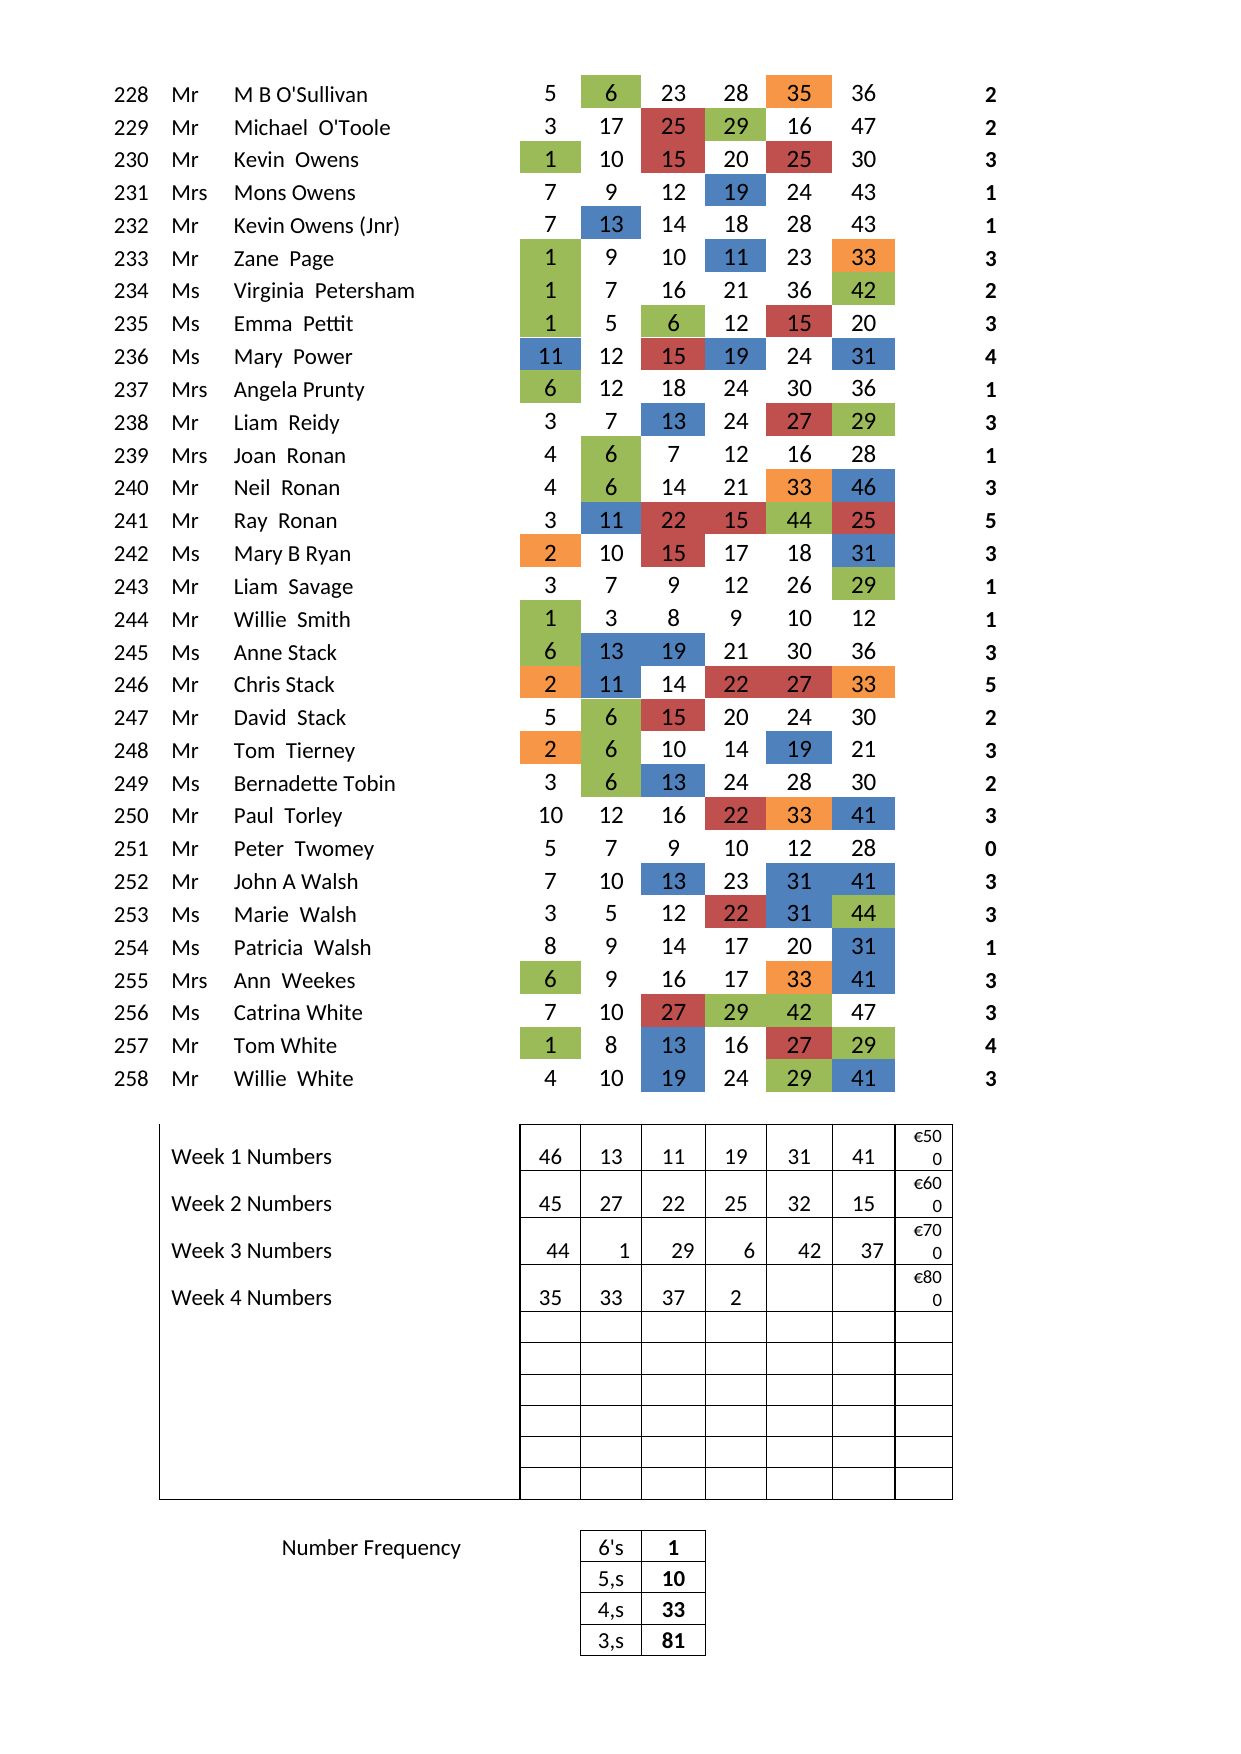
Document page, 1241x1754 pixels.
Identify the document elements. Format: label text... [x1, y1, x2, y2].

table_cell [767, 1437, 832, 1467]
table_cell 20 [766, 928, 832, 961]
table_cell 42 [832, 272, 895, 305]
table_cell [895, 1624, 953, 1655]
table_cell [895, 75, 953, 108]
table_cell 29 [705, 108, 766, 141]
table_cell 31 [832, 928, 895, 961]
table_cell [895, 895, 953, 928]
table_cell [705, 1092, 766, 1123]
table_cell 1 [520, 272, 581, 305]
table_cell 33 [832, 239, 895, 272]
table_cell 3 [953, 895, 1028, 928]
table_cell [895, 699, 953, 731]
table_cell [85, 1170, 159, 1217]
table_cell Mr [160, 239, 222, 272]
table_cell [642, 1437, 705, 1467]
table_cell Mr [160, 1027, 222, 1059]
table_cell Anne Stack [223, 633, 520, 666]
table_cell 11 [520, 338, 581, 370]
table_cell Ms [160, 534, 222, 567]
table_cell [953, 1405, 1028, 1436]
table_cell [895, 1530, 953, 1561]
table_cell 7 [581, 567, 641, 600]
table_cell 5 [520, 699, 581, 731]
table_cell [641, 1500, 705, 1530]
table_cell 14 [641, 469, 705, 502]
table_cell Ann Weekes [223, 961, 520, 994]
table_cell [953, 1561, 1028, 1592]
table_cell 2 [953, 764, 1028, 797]
table_cell Mrs [160, 436, 222, 469]
table_cell 41 [832, 1059, 895, 1092]
table_cell 10 [520, 797, 581, 830]
table_cell 4 [953, 338, 1028, 370]
table_cell Kevin Owens (Jnr) [223, 206, 520, 239]
table_cell [953, 1170, 1028, 1217]
table_cell 13 [581, 206, 641, 239]
table_cell 2 [953, 699, 1028, 731]
table_cell [160, 1342, 222, 1373]
table_cell 13 [581, 633, 641, 666]
table_cell [85, 1467, 159, 1498]
table_cell [895, 469, 953, 502]
table_cell Mary B Ryan [223, 534, 520, 567]
table_cell Mr [160, 502, 222, 534]
table_cell 4 [953, 1027, 1028, 1059]
table_cell [223, 1592, 520, 1623]
table_cell 31 [832, 338, 895, 370]
table_cell [895, 600, 953, 633]
table_cell Willie Smith [223, 600, 520, 633]
table_cell [581, 1312, 641, 1342]
table_cell 255 [85, 961, 160, 994]
table_cell 236 [85, 338, 160, 370]
table_cell 1 [520, 305, 581, 337]
table_cell Ms [160, 895, 222, 928]
table_cell 23 [641, 75, 705, 108]
table_cell 33 [832, 666, 895, 698]
table_cell 22 [642, 1171, 705, 1217]
table_cell 41 [833, 1125, 894, 1170]
table_cell [642, 1312, 705, 1342]
table_cell [895, 764, 953, 797]
table_cell €600 [896, 1171, 952, 1217]
table_cell 9 [705, 600, 766, 633]
table_cell Tom White [223, 1027, 520, 1059]
table_cell 238 [85, 403, 160, 436]
table_cell 1 [953, 206, 1028, 239]
table_cell [895, 1092, 953, 1123]
table_cell 28 [832, 830, 895, 862]
table_cell Ms [160, 338, 222, 370]
table_cell 27 [766, 403, 832, 436]
table_cell 18 [705, 206, 766, 239]
table_cell [953, 1624, 1028, 1655]
table_cell 11 [705, 239, 766, 272]
table_cell 10 [705, 830, 766, 862]
table_cell 18 [641, 370, 705, 403]
table_cell [895, 928, 953, 961]
table_cell [160, 1092, 222, 1123]
table_cell 1 [953, 370, 1028, 403]
table_cell [521, 1375, 580, 1405]
table_cell 3 [953, 305, 1028, 337]
table_cell 14 [641, 928, 705, 961]
table_cell [160, 1500, 222, 1530]
table_cell 17 [705, 961, 766, 994]
table_cell [832, 1092, 895, 1123]
table_cell [223, 1500, 520, 1530]
table_cell [520, 1624, 580, 1655]
table_cell 42 [767, 1218, 832, 1264]
table_cell 0 [953, 830, 1028, 862]
table_cell [85, 1264, 159, 1311]
table_cell [520, 1592, 580, 1623]
table_cell [896, 1468, 952, 1498]
table_cell 14 [641, 206, 705, 239]
table_cell Number Frequency [223, 1530, 520, 1561]
table_cell 9 [581, 239, 641, 272]
table_cell Ms [160, 633, 222, 666]
table_cell 12 [581, 338, 641, 370]
table_cell 243 [85, 567, 160, 600]
table_cell 12 [641, 895, 705, 928]
table_cell [953, 1499, 1028, 1530]
table_cell 36 [832, 370, 895, 403]
table_cell [895, 436, 953, 469]
table_cell [895, 1592, 953, 1623]
table_cell [223, 1436, 519, 1467]
table_cell 12 [581, 370, 641, 403]
table_cell [85, 1217, 159, 1264]
table_cell 10 [641, 731, 705, 764]
table_cell [223, 1405, 519, 1436]
table_cell 12 [705, 436, 766, 469]
table_cell 25 [766, 141, 832, 173]
table_cell [581, 1468, 641, 1498]
table_cell 17 [705, 534, 766, 567]
table_cell 27 [581, 1171, 641, 1217]
table_cell [85, 1124, 159, 1170]
table_cell 254 [85, 928, 160, 961]
table_cell Mr [160, 600, 222, 633]
table_cell 18 [766, 534, 832, 567]
table_cell [160, 1561, 222, 1592]
table_cell [581, 1437, 641, 1467]
table_cell M B O'Sullivan [223, 75, 520, 108]
table_cell 33 [766, 797, 832, 830]
table_cell 16 [641, 272, 705, 305]
table_cell 37 [642, 1265, 705, 1311]
table_cell 5 [953, 502, 1028, 534]
table_cell [520, 1500, 581, 1530]
table_cell 30 [766, 370, 832, 403]
table_cell 1 [953, 600, 1028, 633]
table_cell [896, 1312, 952, 1342]
table_cell 24 [705, 403, 766, 436]
table_cell 2 [520, 534, 581, 567]
table_cell 10 [642, 1562, 705, 1592]
table_cell [706, 1468, 766, 1498]
table_cell 3 [953, 1059, 1028, 1092]
table_cell 14 [641, 666, 705, 698]
table_cell [833, 1406, 894, 1436]
table_cell [85, 1499, 160, 1530]
table_cell €700 [896, 1218, 952, 1264]
table_cell 251 [85, 830, 160, 862]
table_cell [895, 338, 953, 370]
table_cell Angela Prunty [223, 370, 520, 403]
table_cell Mr [160, 731, 222, 764]
table_cell [833, 1437, 894, 1467]
table_cell 31 [832, 534, 895, 567]
table_cell 3 [581, 600, 641, 633]
table_cell [706, 1312, 766, 1342]
table_cell [85, 1374, 159, 1405]
table_cell [833, 1265, 894, 1311]
table_cell 41 [832, 863, 895, 895]
table_cell [642, 1375, 705, 1405]
table_cell 21 [705, 633, 766, 666]
table_cell 248 [85, 731, 160, 764]
table_cell [953, 1592, 1028, 1623]
table_cell 33 [766, 961, 832, 994]
table_cell 8 [581, 1027, 641, 1059]
table_cell 247 [85, 699, 160, 731]
table_cell [766, 1092, 832, 1123]
table_cell [833, 1468, 894, 1498]
table_cell 10 [766, 600, 832, 633]
table_cell 234 [85, 272, 160, 305]
table_cell 31 [766, 895, 832, 928]
table_cell 4 [520, 469, 581, 502]
table_cell [767, 1312, 832, 1342]
table_cell 1 [581, 1218, 641, 1264]
table_cell 4 [520, 1059, 581, 1092]
table_cell 35 [766, 75, 832, 108]
table_cell 10 [581, 534, 641, 567]
table_cell 3 [953, 239, 1028, 272]
table_cell 1 [953, 567, 1028, 600]
table_cell 36 [766, 272, 832, 305]
table_cell 257 [85, 1027, 160, 1059]
table_cell 232 [85, 206, 160, 239]
table_cell [895, 174, 953, 206]
table_cell 29 [832, 1027, 895, 1059]
table_cell [896, 1437, 952, 1467]
table_cell 5 [581, 305, 641, 337]
table_cell 245 [85, 633, 160, 666]
table_cell [895, 666, 953, 698]
table_cell [895, 1500, 953, 1530]
table_cell [953, 1217, 1028, 1264]
table_cell Mr [160, 206, 222, 239]
table_cell [895, 370, 953, 403]
table_cell 258 [85, 1059, 160, 1092]
table_cell [706, 1343, 766, 1373]
table_cell 25 [641, 108, 705, 141]
table_cell [895, 994, 953, 1027]
table_cell 10 [581, 141, 641, 173]
table_cell 3 [953, 797, 1028, 830]
table_cell Week 1 Numbers [160, 1124, 519, 1170]
table_cell Virginia Petersham [223, 272, 520, 305]
table_cell 16 [705, 1027, 766, 1059]
table_cell [767, 1265, 832, 1311]
table_cell 44 [766, 502, 832, 534]
table_cell [895, 797, 953, 830]
table_cell Ms [160, 928, 222, 961]
table_cell Mr [160, 108, 222, 141]
table_cell 8 [641, 600, 705, 633]
table_cell 12 [832, 600, 895, 633]
table_cell [706, 1561, 766, 1592]
table_cell [85, 1311, 159, 1342]
table_cell [160, 1467, 222, 1498]
table_cell 1 [953, 928, 1028, 961]
table_cell [766, 1500, 832, 1530]
table_cell [581, 1375, 641, 1405]
table_cell Liam Reidy [223, 403, 520, 436]
table_cell [85, 1592, 160, 1623]
table_cell [832, 1624, 895, 1655]
table_cell [160, 1530, 222, 1561]
table_cell Mrs [160, 961, 222, 994]
table_cell 41 [832, 961, 895, 994]
table_cell 81 [642, 1625, 705, 1655]
table_cell 10 [581, 1059, 641, 1092]
table_cell 244 [85, 600, 160, 633]
table_cell [895, 403, 953, 436]
table_cell [521, 1468, 580, 1498]
table_cell Chris Stack [223, 666, 520, 698]
table_cell 31 [767, 1125, 832, 1170]
table_cell 3 [953, 141, 1028, 173]
table_cell 30 [832, 764, 895, 797]
table_cell 3 [953, 534, 1028, 567]
table_cell [641, 1092, 705, 1123]
table_cell 15 [705, 502, 766, 534]
table_cell 2 [953, 272, 1028, 305]
table_cell [766, 1592, 832, 1623]
table_cell 43 [832, 174, 895, 206]
table_cell Ray Ronan [223, 502, 520, 534]
table_cell 7 [520, 994, 581, 1027]
table_cell [521, 1343, 580, 1373]
table_cell Marie Walsh [223, 895, 520, 928]
table_cell [895, 633, 953, 666]
table_cell 46 [521, 1125, 580, 1170]
table_cell [642, 1406, 705, 1436]
table_cell 242 [85, 534, 160, 567]
table_cell [832, 1561, 895, 1592]
table_cell 29 [705, 994, 766, 1027]
table_cell 16 [766, 436, 832, 469]
table_cell 21 [705, 272, 766, 305]
table_cell [895, 272, 953, 305]
table_cell 1 [520, 141, 581, 173]
table_cell 13 [641, 403, 705, 436]
table_cell [160, 1374, 222, 1405]
table_cell 249 [85, 764, 160, 797]
table_cell 41 [832, 797, 895, 830]
table_cell Kevin Owens [223, 141, 520, 173]
table_cell [85, 1405, 159, 1436]
table_cell 36 [832, 75, 895, 108]
table_cell 6 [641, 305, 705, 337]
table_cell [832, 1592, 895, 1623]
table_cell 21 [705, 469, 766, 502]
table_cell 3 [953, 633, 1028, 666]
table_cell [767, 1343, 832, 1373]
table_cell 30 [766, 633, 832, 666]
table_cell 6 [581, 436, 641, 469]
table_cell 25 [832, 502, 895, 534]
table_cell [223, 1092, 520, 1123]
table_cell 43 [832, 206, 895, 239]
table_cell Mr [160, 141, 222, 173]
table_cell [85, 1561, 160, 1592]
table_cell 24 [705, 370, 766, 403]
table_cell [896, 1406, 952, 1436]
table_cell Michael O'Toole [223, 108, 520, 141]
table_cell 228 [85, 75, 160, 108]
table_cell 44 [521, 1218, 580, 1264]
table_cell 22 [705, 797, 766, 830]
table_cell [223, 1561, 520, 1592]
table_cell Mr [160, 403, 222, 436]
table_cell 9 [581, 961, 641, 994]
table_cell [581, 1343, 641, 1373]
table_cell 246 [85, 666, 160, 698]
table_cell 253 [85, 895, 160, 928]
table_cell Catrina White [223, 994, 520, 1027]
table_cell 45 [521, 1171, 580, 1217]
table_cell 4,s [581, 1593, 641, 1623]
table_cell 24 [705, 764, 766, 797]
table_cell 19 [641, 633, 705, 666]
table_cell [895, 502, 953, 534]
table_cell [953, 1374, 1028, 1405]
table_cell 7 [581, 272, 641, 305]
table_cell 11 [581, 502, 641, 534]
table_cell 30 [832, 699, 895, 731]
table_cell 2 [706, 1265, 766, 1311]
table_cell [896, 1343, 952, 1373]
table_cell 6's [581, 1531, 641, 1561]
table_cell [953, 1467, 1028, 1498]
table_cell 241 [85, 502, 160, 534]
table_cell 3 [520, 567, 581, 600]
table_cell 46 [832, 469, 895, 502]
table_cell Emma Pettit [223, 305, 520, 337]
table_cell 22 [705, 666, 766, 698]
table_cell €800 [896, 1265, 952, 1311]
table_cell 1 [953, 174, 1028, 206]
table_cell 24 [766, 174, 832, 206]
table_cell 13 [581, 1125, 641, 1170]
table_cell 5 [520, 830, 581, 862]
table_cell [581, 1092, 641, 1123]
table_cell Ms [160, 764, 222, 797]
table_cell [223, 1467, 519, 1498]
table_cell Mr [160, 699, 222, 731]
table_cell Week 2 Numbers [160, 1170, 519, 1217]
table_cell 230 [85, 141, 160, 173]
table_cell 30 [832, 141, 895, 173]
table_cell 231 [85, 174, 160, 206]
table_cell [895, 206, 953, 239]
table_cell 16 [641, 961, 705, 994]
table_cell [895, 1561, 953, 1592]
table_cell 250 [85, 797, 160, 830]
table_cell [953, 1124, 1028, 1170]
table_cell Patricia Walsh [223, 928, 520, 961]
table_cell Mr [160, 666, 222, 698]
table_cell 3 [520, 403, 581, 436]
table_cell [521, 1406, 580, 1436]
table_cell 32 [767, 1171, 832, 1217]
table_cell [160, 1311, 222, 1342]
table_cell 19 [706, 1125, 766, 1170]
table_cell 3 [953, 994, 1028, 1027]
table_cell 29 [832, 567, 895, 600]
table_cell 29 [766, 1059, 832, 1092]
table_cell 3 [953, 863, 1028, 895]
table_cell 16 [641, 797, 705, 830]
table_cell 2 [953, 108, 1028, 141]
table_cell 12 [641, 174, 705, 206]
table_cell 31 [766, 863, 832, 895]
table_cell [85, 1092, 160, 1123]
table_cell 7 [520, 174, 581, 206]
table_cell 1 [953, 436, 1028, 469]
table_cell 229 [85, 108, 160, 141]
table_cell [766, 1561, 832, 1592]
table_cell 8 [520, 928, 581, 961]
table_cell [833, 1375, 894, 1405]
table_cell 15 [641, 338, 705, 370]
table_cell [521, 1437, 580, 1467]
table_cell [895, 731, 953, 764]
table_cell 9 [641, 567, 705, 600]
table_cell Mr [160, 1059, 222, 1092]
table_cell 42 [766, 994, 832, 1027]
table_cell [160, 1405, 222, 1436]
table_cell [953, 1264, 1028, 1311]
table_cell Willie White [223, 1059, 520, 1092]
table_cell 17 [581, 108, 641, 141]
table_cell [895, 567, 953, 600]
table_cell 6 [581, 699, 641, 731]
table_cell 237 [85, 370, 160, 403]
table_cell 37 [833, 1218, 894, 1264]
table_cell [85, 1342, 159, 1373]
table_cell 19 [641, 1059, 705, 1092]
table_cell 10 [581, 994, 641, 1027]
table_cell [895, 1027, 953, 1059]
table_cell [896, 1375, 952, 1405]
table_cell 3 [953, 961, 1028, 994]
table_cell 7 [520, 863, 581, 895]
table_cell Mr [160, 567, 222, 600]
table_cell Mr [160, 75, 222, 108]
table_cell 33 [766, 469, 832, 502]
table_cell 24 [766, 699, 832, 731]
table_cell 47 [832, 994, 895, 1027]
table_cell Mons Owens [223, 174, 520, 206]
table_cell [953, 1342, 1028, 1373]
table_cell Ms [160, 272, 222, 305]
table_cell [706, 1624, 766, 1655]
table_cell 24 [766, 338, 832, 370]
table_cell 6 [581, 731, 641, 764]
table_cell 1 [520, 1027, 581, 1059]
table_cell Liam Savage [223, 567, 520, 600]
table_cell 29 [832, 403, 895, 436]
table_cell Week 3 Numbers [160, 1217, 519, 1264]
table_cell [520, 1092, 581, 1123]
table_cell [706, 1530, 766, 1561]
table_cell [521, 1312, 580, 1342]
table_cell John A Walsh [223, 863, 520, 895]
table_cell [832, 1500, 895, 1530]
table_cell 47 [832, 108, 895, 141]
table_cell 11 [642, 1125, 705, 1170]
table_cell [895, 239, 953, 272]
table_cell [520, 1530, 580, 1561]
table_cell 6 [520, 633, 581, 666]
table_cell 7 [520, 206, 581, 239]
table_cell [895, 108, 953, 141]
table_cell 23 [705, 863, 766, 895]
table_cell [223, 1311, 519, 1342]
table_cell Mr [160, 863, 222, 895]
table_cell Paul Torley [223, 797, 520, 830]
table_cell 15 [641, 141, 705, 173]
table_cell 16 [766, 108, 832, 141]
table_cell 9 [641, 830, 705, 862]
table_cell [642, 1468, 705, 1498]
table_cell [767, 1468, 832, 1498]
table_cell [833, 1312, 894, 1342]
table_cell 7 [581, 403, 641, 436]
table_cell 23 [766, 239, 832, 272]
table_cell 6 [520, 370, 581, 403]
table_cell Week 4 Numbers [160, 1264, 519, 1311]
table_cell 3 [953, 403, 1028, 436]
table_cell [85, 1624, 160, 1655]
table_cell 27 [766, 666, 832, 698]
table_cell [953, 1436, 1028, 1467]
table_cell [223, 1342, 519, 1373]
table_cell 22 [705, 895, 766, 928]
table_cell 2 [520, 731, 581, 764]
table_cell [895, 1059, 953, 1092]
table_cell [520, 1561, 580, 1592]
table_cell Ms [160, 305, 222, 337]
table_cell [953, 1092, 1028, 1123]
table_cell [895, 141, 953, 173]
table_cell [223, 1624, 520, 1655]
table_cell 21 [832, 731, 895, 764]
table_cell Bernadette Tobin [223, 764, 520, 797]
table_cell 2 [520, 666, 581, 698]
table_cell 33 [581, 1265, 641, 1311]
table_cell 5 [581, 895, 641, 928]
table_cell 22 [641, 502, 705, 534]
table_cell [642, 1343, 705, 1373]
table_cell 3 [953, 469, 1028, 502]
table_cell 6 [520, 961, 581, 994]
table_cell [706, 1375, 766, 1405]
table_cell Neil Ronan [223, 469, 520, 502]
table_cell [581, 1500, 641, 1530]
table_cell 15 [641, 534, 705, 567]
table_cell 19 [766, 731, 832, 764]
table_cell 44 [832, 895, 895, 928]
table_cell 12 [705, 567, 766, 600]
table_cell 20 [832, 305, 895, 337]
table_cell 20 [705, 699, 766, 731]
table_cell [706, 1437, 766, 1467]
table_cell [895, 863, 953, 895]
table_cell [895, 534, 953, 567]
table_cell Mr [160, 469, 222, 502]
table_cell 3 [520, 895, 581, 928]
table_cell 13 [641, 1027, 705, 1059]
table_cell 7 [581, 830, 641, 862]
table_cell 13 [641, 863, 705, 895]
table_cell 235 [85, 305, 160, 337]
table_cell 2 [953, 75, 1028, 108]
table_cell 27 [641, 994, 705, 1027]
table_cell 25 [706, 1171, 766, 1217]
table_cell 20 [705, 141, 766, 173]
table_cell Zane Page [223, 239, 520, 272]
table_cell 28 [832, 436, 895, 469]
table_cell [895, 305, 953, 337]
table_cell [953, 1311, 1028, 1342]
table_cell 3,s [581, 1625, 641, 1655]
table_cell 9 [581, 174, 641, 206]
table_cell [953, 1530, 1028, 1561]
table_cell [895, 830, 953, 862]
table_cell 15 [641, 699, 705, 731]
table_cell [832, 1530, 895, 1561]
table_cell [160, 1592, 222, 1623]
table_cell 17 [705, 928, 766, 961]
table_cell 240 [85, 469, 160, 502]
table_cell Peter Twomey [223, 830, 520, 862]
table_cell 4 [520, 436, 581, 469]
table_cell 6 [581, 469, 641, 502]
table_cell 33 [642, 1593, 705, 1623]
table_cell 6 [581, 75, 641, 108]
table_cell 1 [520, 239, 581, 272]
table_cell [766, 1624, 832, 1655]
table_cell 7 [641, 436, 705, 469]
table_cell [85, 1436, 159, 1467]
table_cell 29 [642, 1218, 705, 1264]
table_cell 10 [581, 863, 641, 895]
table_cell [895, 961, 953, 994]
table_cell 5,s [581, 1562, 641, 1592]
table_cell Mr [160, 797, 222, 830]
table_cell Mrs [160, 370, 222, 403]
table_cell Joan Ronan [223, 436, 520, 469]
table_cell 12 [705, 305, 766, 337]
table_cell 13 [641, 764, 705, 797]
table_cell [767, 1406, 832, 1436]
table_cell [85, 1530, 160, 1561]
table_cell [705, 1500, 766, 1530]
table_cell 14 [705, 731, 766, 764]
table_cell 5 [520, 75, 581, 108]
table_cell [833, 1343, 894, 1373]
table_cell 35 [521, 1265, 580, 1311]
table_cell [581, 1406, 641, 1436]
table_cell [160, 1436, 222, 1467]
table_cell 3 [953, 731, 1028, 764]
table_cell 19 [705, 174, 766, 206]
table_cell 28 [705, 75, 766, 108]
table_cell 12 [581, 797, 641, 830]
table_cell [160, 1624, 222, 1655]
table_cell 10 [641, 239, 705, 272]
table_cell 19 [705, 338, 766, 370]
table_cell Ms [160, 994, 222, 1027]
table_cell 28 [766, 764, 832, 797]
table_cell 28 [766, 206, 832, 239]
table_cell 36 [832, 633, 895, 666]
table_cell Tom Tierney [223, 731, 520, 764]
table_cell David Stack [223, 699, 520, 731]
table_cell 15 [766, 305, 832, 337]
table_cell 6 [706, 1218, 766, 1264]
table_cell [706, 1406, 766, 1436]
table_cell 252 [85, 863, 160, 895]
table_cell €500 [896, 1125, 952, 1170]
table_cell 233 [85, 239, 160, 272]
table_cell [767, 1375, 832, 1405]
table_cell Mr [160, 830, 222, 862]
table_cell Mrs [160, 174, 222, 206]
table_cell 12 [766, 830, 832, 862]
table_cell 11 [581, 666, 641, 698]
table_cell 27 [766, 1027, 832, 1059]
table_cell 3 [520, 108, 581, 141]
table_cell 1 [520, 600, 581, 633]
table_cell 3 [520, 502, 581, 534]
table_cell 1 [642, 1531, 705, 1561]
table_cell [766, 1530, 832, 1561]
table_cell [706, 1592, 766, 1623]
table_cell 5 [953, 666, 1028, 698]
table_cell [223, 1374, 519, 1405]
table_cell 239 [85, 436, 160, 469]
table_cell 3 [520, 764, 581, 797]
table_cell 6 [581, 764, 641, 797]
table_cell 26 [766, 567, 832, 600]
table_cell Mary Power [223, 338, 520, 370]
table_cell 24 [705, 1059, 766, 1092]
table_cell 9 [581, 928, 641, 961]
table_cell 15 [833, 1171, 894, 1217]
table_cell 256 [85, 994, 160, 1027]
